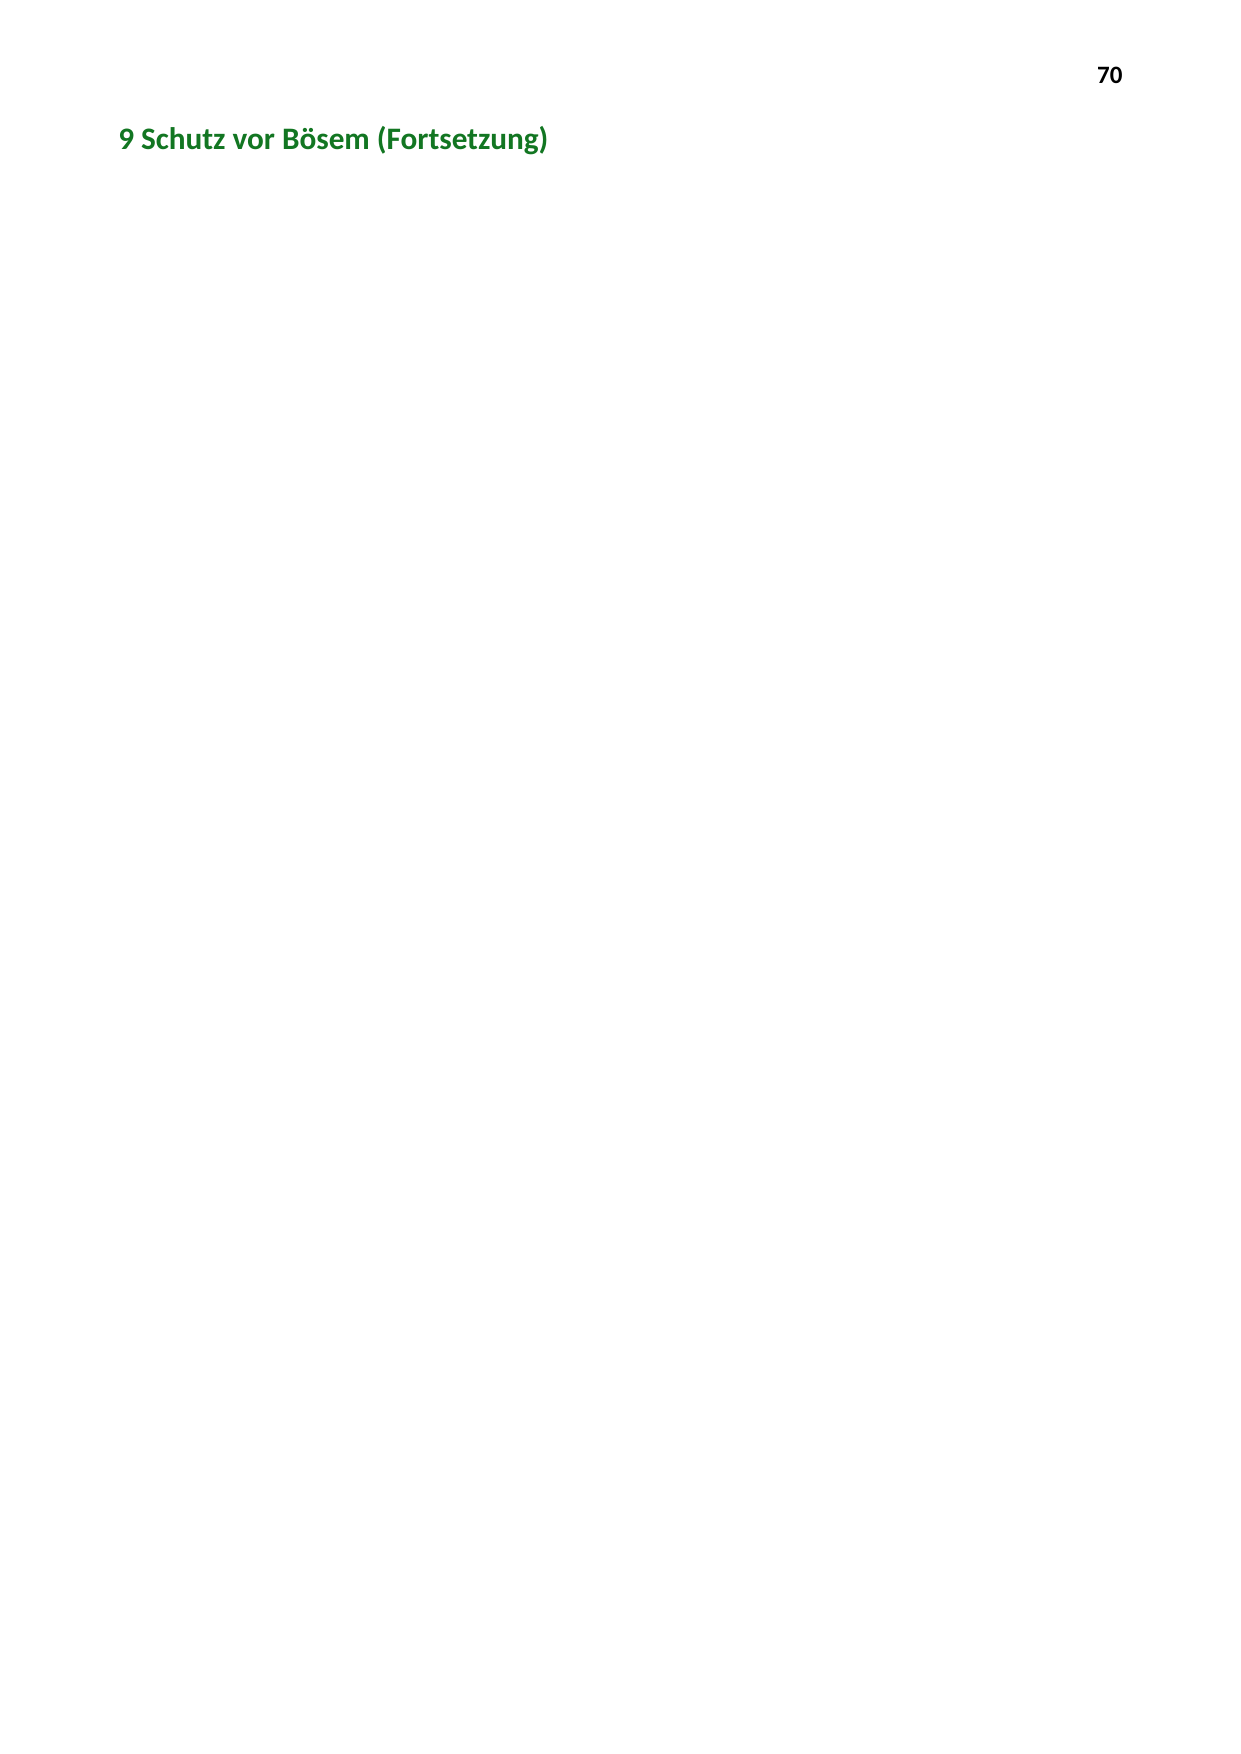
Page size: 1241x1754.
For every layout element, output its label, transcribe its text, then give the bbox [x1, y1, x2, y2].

text 9 Schutz vor Bösem (Fortsetzung) [118, 119, 1122, 157]
